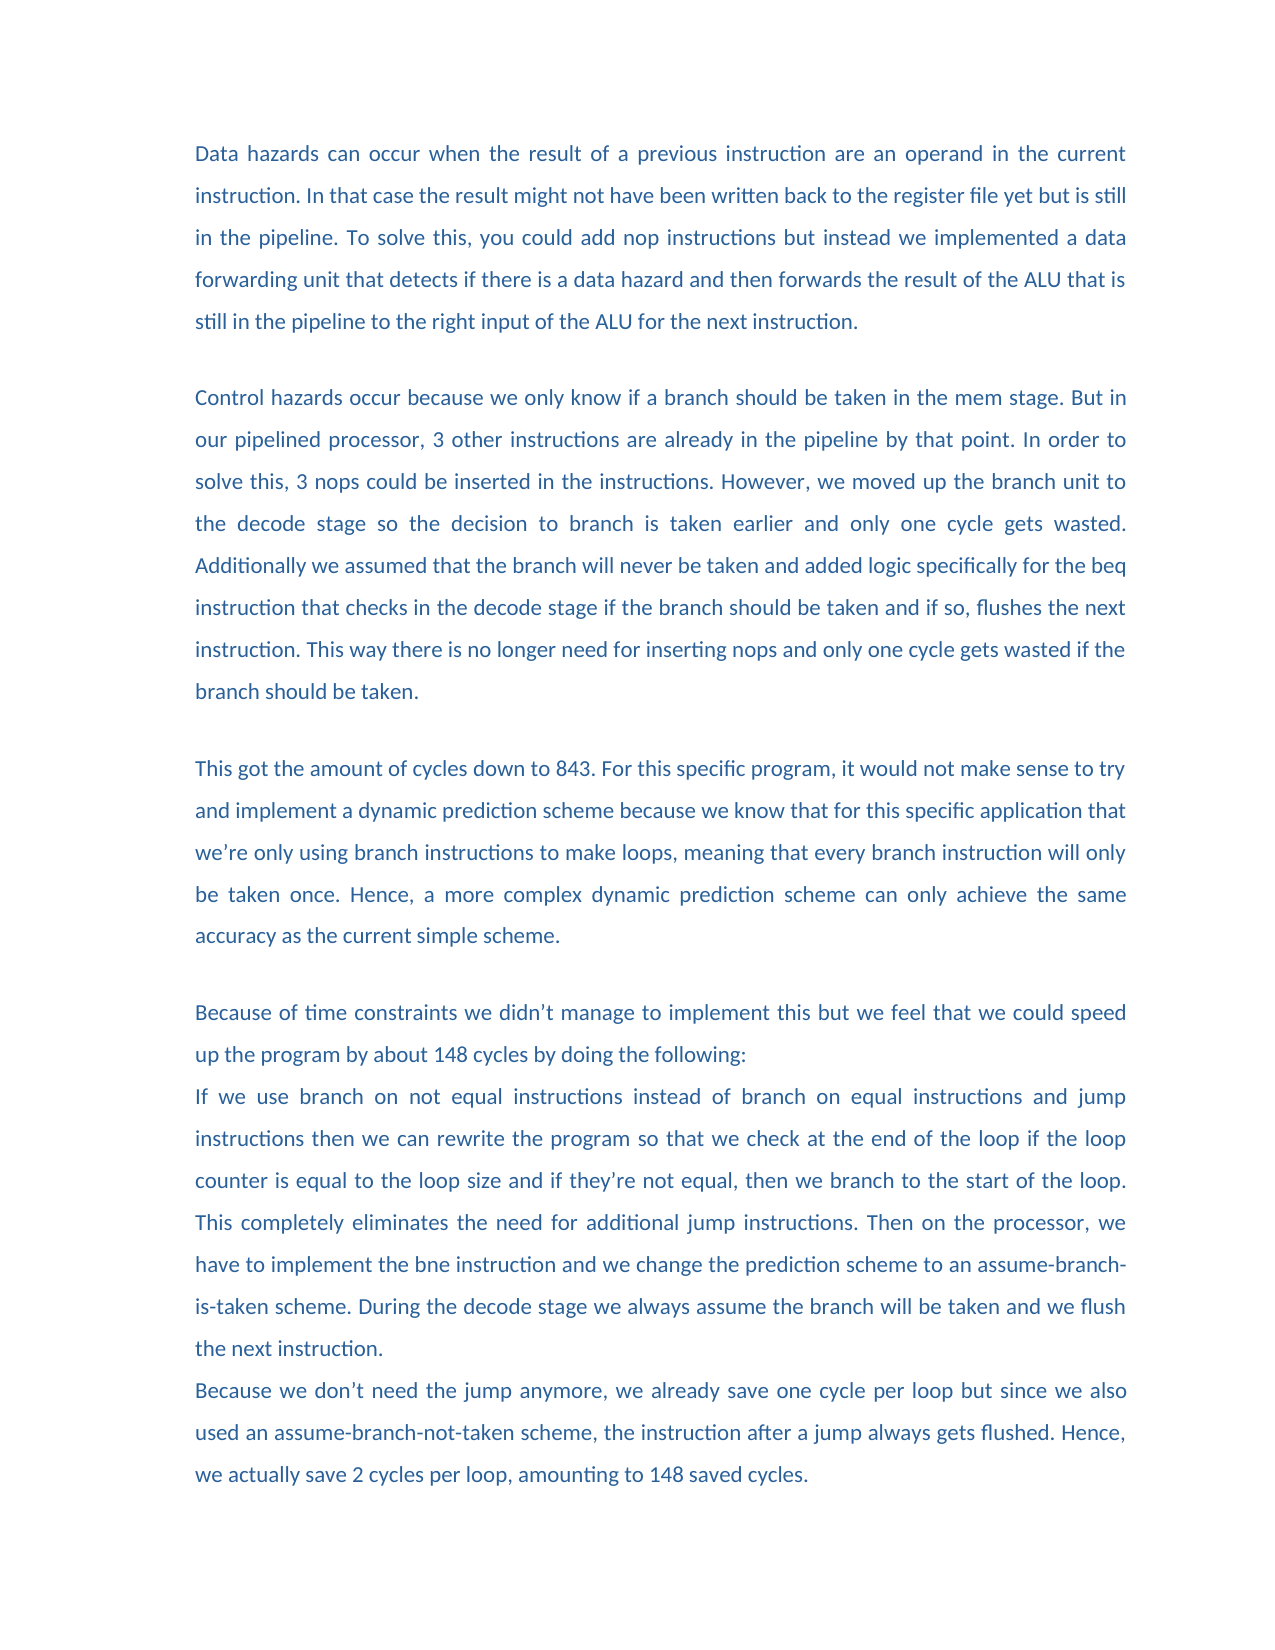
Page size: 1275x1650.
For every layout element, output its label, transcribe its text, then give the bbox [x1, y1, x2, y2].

text Because we don’t need the jump anymore, we already save one cycle per loop but since we also used an assume-branch-not-taken scheme, the instruction after a jump always gets flushed. Hence, we actually save 2 cycles per loop, amounting to 148 saved cycles. [195, 1376, 1128, 1488]
text Because of time constraints we didn’t manage to implement this but we feel that we could speed up the program by about 148 cycles by doing the following: [195, 998, 1128, 1068]
text Control hazards occur because we only know if a branch should be taken in the mem stage. But in our pipelined processor, 3 other instructions are already in the pipeline by that point. In order to solve this, 3 nops could be inserted in the instructions. However, we moved up the branch unit to the decode stage so the decision to branch is taken earlier and only one cycle gets wasted. Additionally we assumed that the branch will never be taken and added logic specifically for the beq instruction that checks in the decode stage if the branch should be taken and if so, flushes the next instruction. This way there is no longer need for inserting nops and only one cycle gets wasted if the branch should be taken. [195, 383, 1128, 705]
text Data hazards can occur when the result of a previous instruction are an operand in the current instruction. In that case the result might not have been written back to the register file yet but is still in the pipeline. To solve this, you could add nop instructions but instead we implemented a data forwarding unit that detects if there is a data hazard and then forwards the result of the ALU that is still in the pipeline to the right input of the ALU for the next instruction. [195, 139, 1128, 335]
text If we use branch on not equal instructions instead of branch on equal instructions and jump instructions then we can rewrite the program so that we check at the end of the loop if the loop counter is equal to the loop size and if they’re not equal, then we branch to the start of the loop. This completely eliminates the need for additional jump instructions. Then on the processor, we have to implement the bne instruction and we change the prediction scheme to an assume-branch-is-taken scheme. During the decode stage we always assume the branch will be taken and we flush the next instruction. [195, 1082, 1128, 1362]
text This got the amount of cycles down to 843. For this specific program, it would not make sense to try and implement a dynamic prediction scheme because we know that for this specific application that we’re only using branch instructions to make loops, meaning that every branch instruction will only be taken once. Hence, a more complex dynamic prediction scheme can only achieve the same accuracy as the current simple scheme. [195, 754, 1128, 950]
